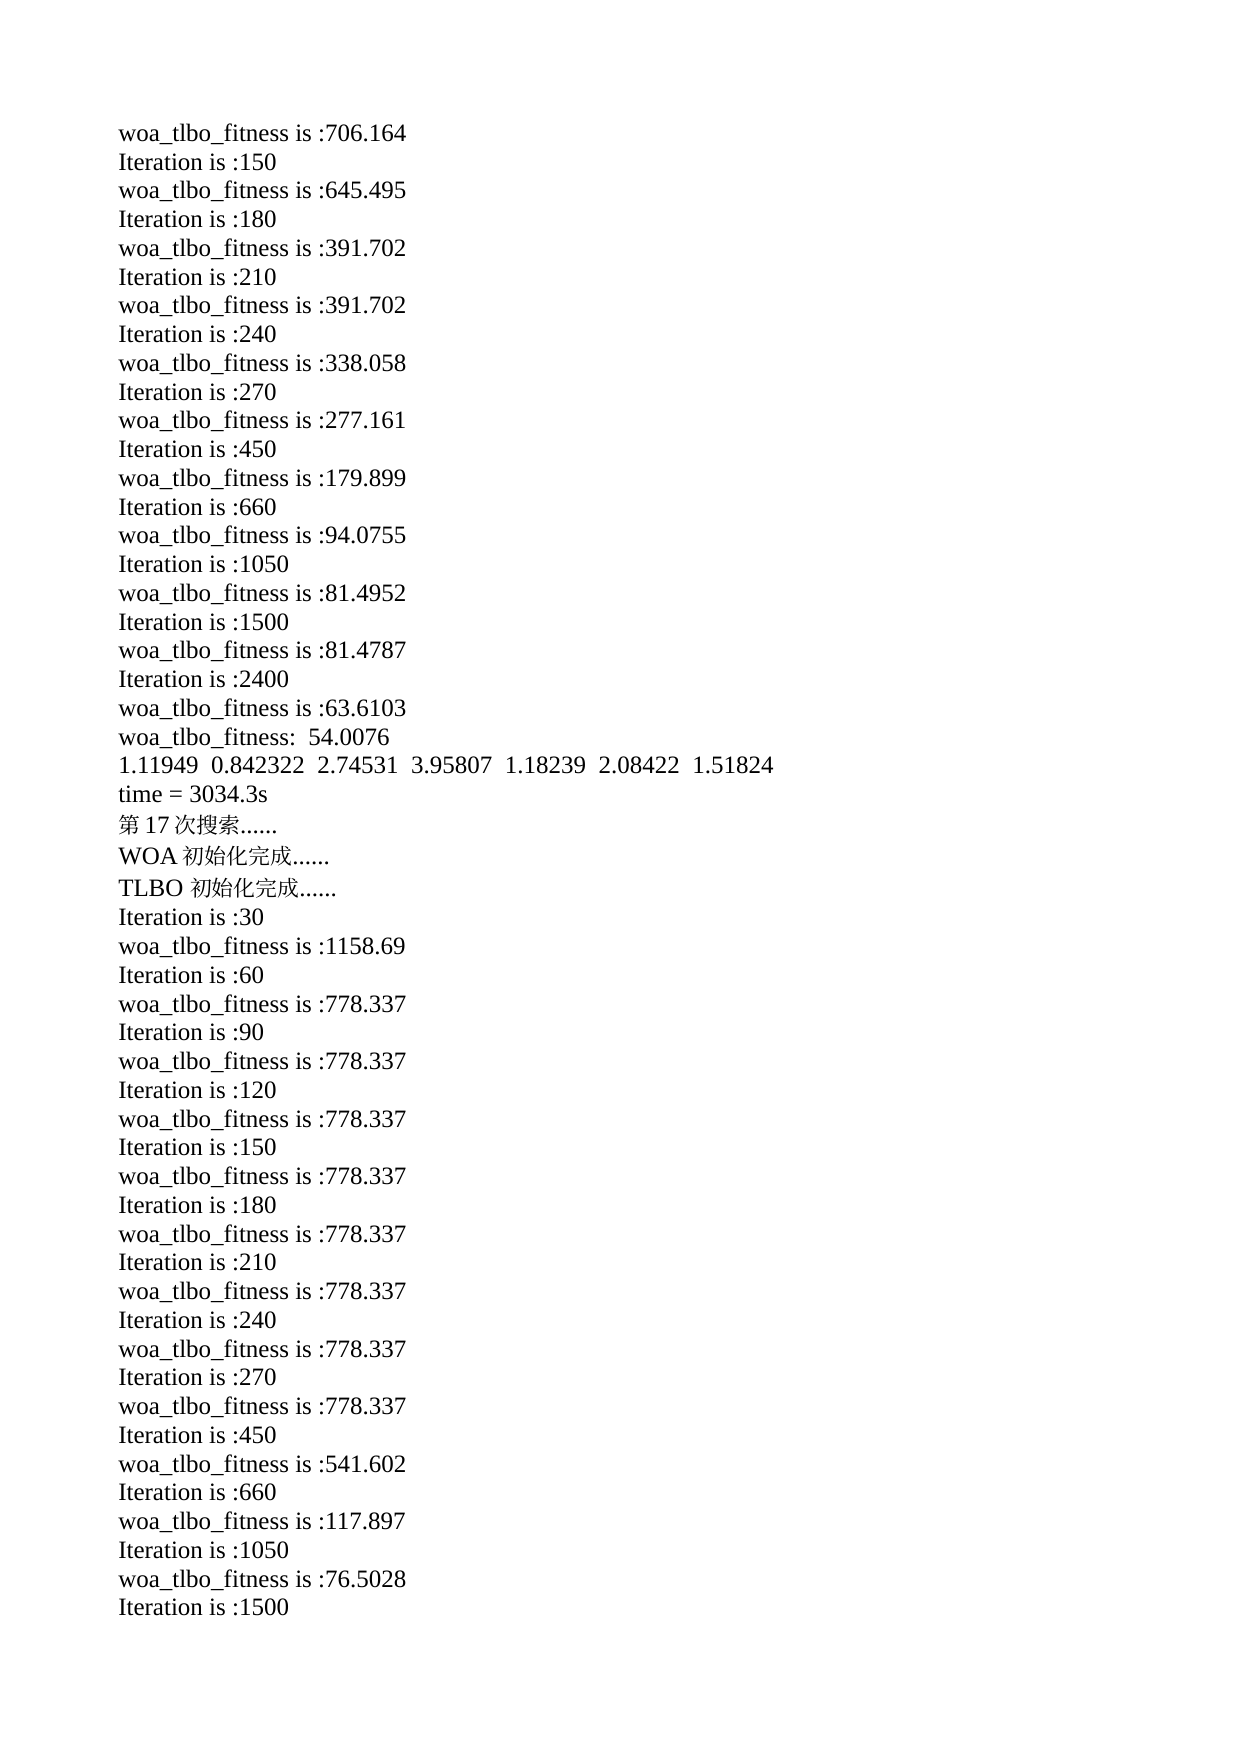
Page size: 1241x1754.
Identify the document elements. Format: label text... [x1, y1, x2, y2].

text woa_tlbo_fitness is :541.602 [118, 1449, 1122, 1477]
text 第17次搜索...... [118, 808, 1122, 839]
text Iteration is :150 [118, 147, 1122, 176]
text woa_tlbo_fitness is :81.4787 [118, 636, 1122, 664]
text woa_tlbo_fitness: 54.0076 [118, 722, 1122, 751]
text Iteration is :1500 [118, 607, 1122, 636]
text Iteration is :240 [118, 1305, 1122, 1334]
text Iteration is :1050 [118, 1535, 1122, 1564]
text Iteration is :450 [118, 434, 1122, 463]
text Iteration is :180 [118, 204, 1122, 233]
text woa_tlbo_fitness is :778.337 [118, 1046, 1122, 1075]
text 1.11949 0.842322 2.74531 3.95807 1.18239 2.08422 1.51824 [118, 751, 1122, 779]
text Iteration is :90 [118, 1017, 1122, 1046]
text Iteration is :2400 [118, 664, 1122, 693]
text Iteration is :1050 [118, 549, 1122, 578]
text woa_tlbo_fitness is :391.702 [118, 233, 1122, 262]
text Iteration is :660 [118, 492, 1122, 521]
text woa_tlbo_fitness is :338.058 [118, 348, 1122, 377]
text woa_tlbo_fitness is :778.337 [118, 1219, 1122, 1247]
text woa_tlbo_fitness is :391.702 [118, 291, 1122, 319]
text woa_tlbo_fitness is :76.5028 [118, 1564, 1122, 1592]
text woa_tlbo_fitness is :778.337 [118, 989, 1122, 1017]
text time = 3034.3s [118, 779, 1122, 808]
text Iteration is :120 [118, 1075, 1122, 1104]
text Iteration is :450 [118, 1420, 1122, 1449]
text woa_tlbo_fitness is :117.897 [118, 1506, 1122, 1535]
text woa_tlbo_fitness is :706.164 [118, 118, 1122, 147]
text Iteration is :270 [118, 1362, 1122, 1391]
text woa_tlbo_fitness is :63.6103 [118, 693, 1122, 722]
text woa_tlbo_fitness is :778.337 [118, 1391, 1122, 1420]
text woa_tlbo_fitness is :179.899 [118, 463, 1122, 492]
text Iteration is :30 [118, 902, 1122, 931]
text Iteration is :660 [118, 1477, 1122, 1506]
text woa_tlbo_fitness is :94.0755 [118, 521, 1122, 549]
text Iteration is :180 [118, 1190, 1122, 1219]
text woa_tlbo_fitness is :277.161 [118, 406, 1122, 434]
text Iteration is :210 [118, 262, 1122, 291]
text woa_tlbo_fitness is :1158.69 [118, 931, 1122, 960]
text woa_tlbo_fitness is :778.337 [118, 1104, 1122, 1132]
text Iteration is :150 [118, 1132, 1122, 1161]
text woa_tlbo_fitness is :778.337 [118, 1276, 1122, 1305]
text Iteration is :60 [118, 960, 1122, 989]
text TLBO 初始化完成...... [118, 871, 1122, 902]
text WOA 初始化完成...... [118, 839, 1122, 871]
text Iteration is :1500 [118, 1592, 1122, 1621]
text Iteration is :210 [118, 1247, 1122, 1276]
text woa_tlbo_fitness is :778.337 [118, 1334, 1122, 1362]
text Iteration is :240 [118, 319, 1122, 348]
text woa_tlbo_fitness is :645.495 [118, 176, 1122, 204]
text Iteration is :270 [118, 377, 1122, 406]
text woa_tlbo_fitness is :778.337 [118, 1161, 1122, 1190]
text woa_tlbo_fitness is :81.4952 [118, 578, 1122, 607]
